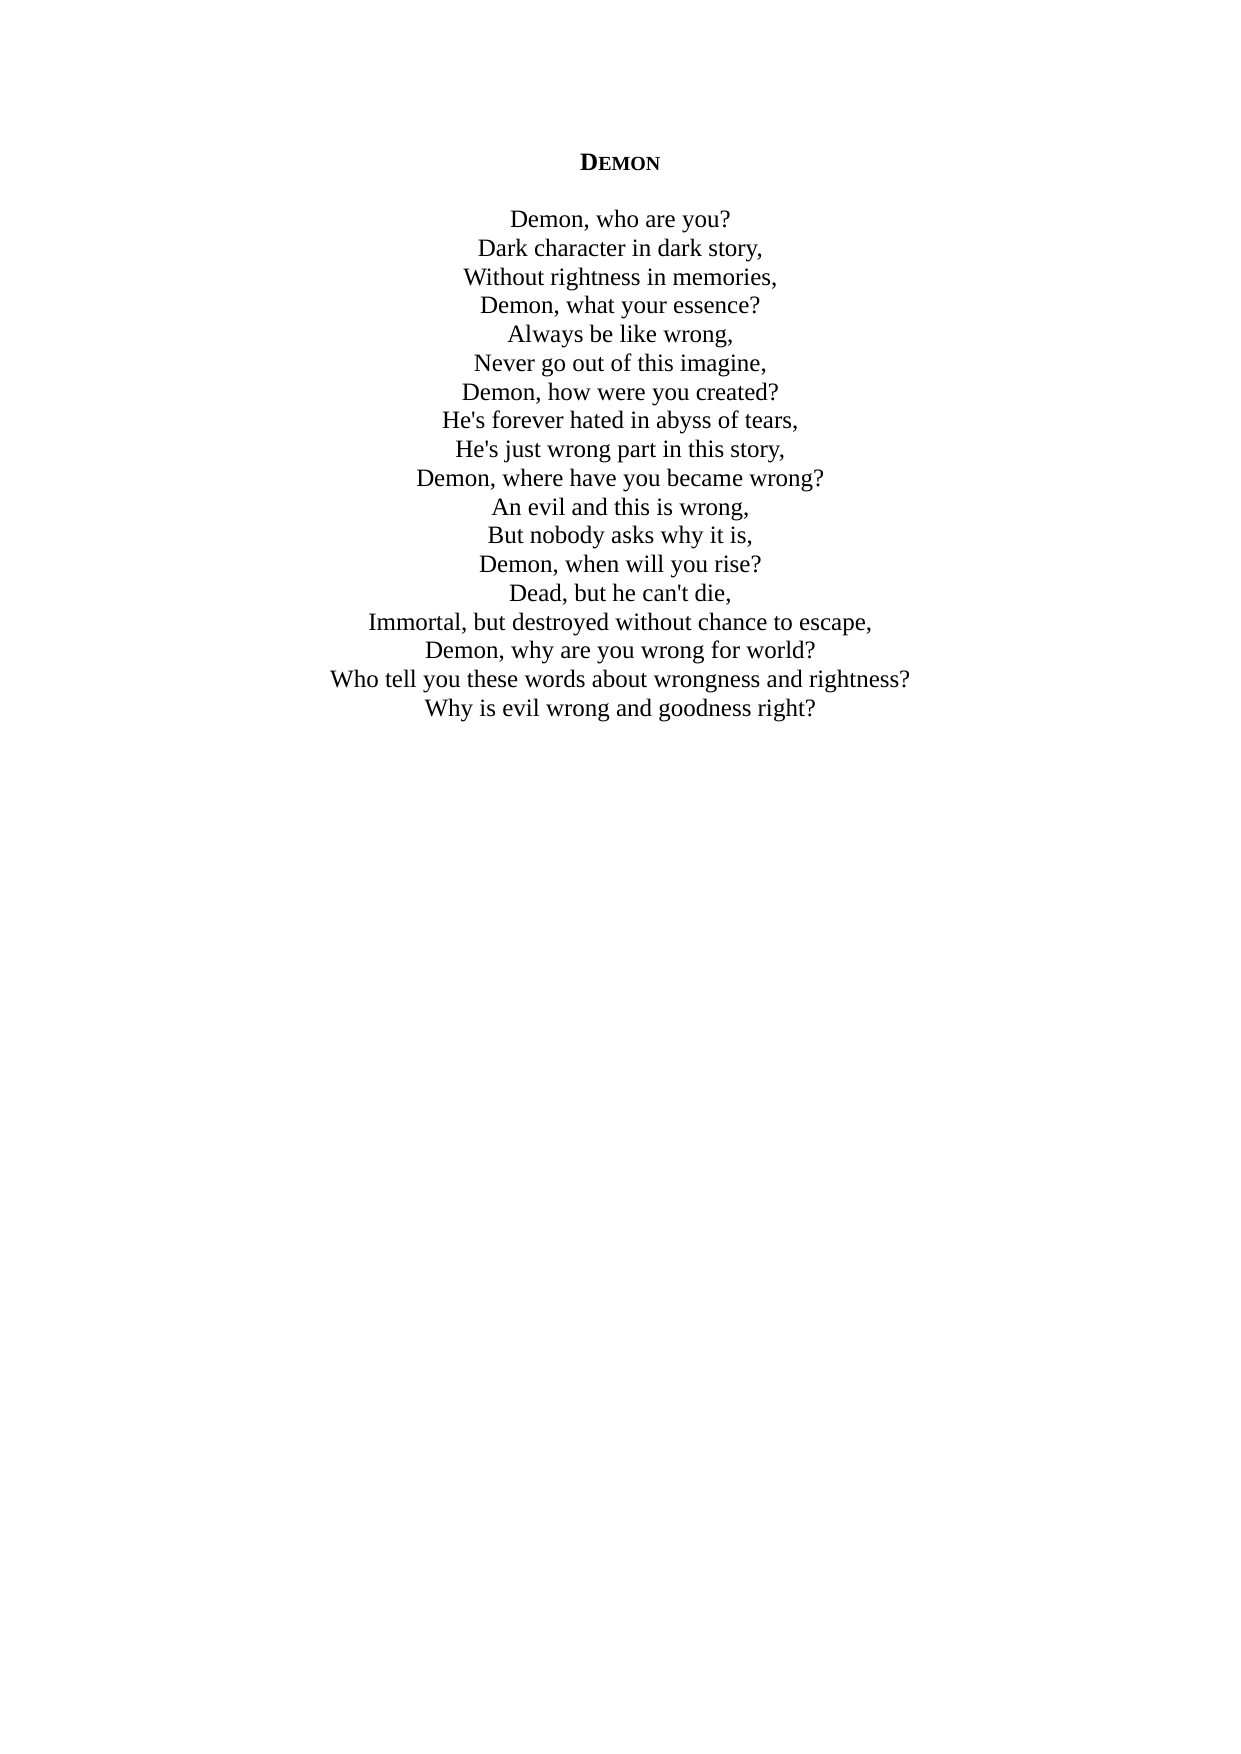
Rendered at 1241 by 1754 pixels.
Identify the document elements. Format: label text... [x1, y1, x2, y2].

text Demon, who are you? [118, 204, 1122, 233]
text Who tell you these words about wrongness and rightness? [118, 664, 1122, 693]
text Why is evil wrong and goodness right? [118, 693, 1122, 722]
text He's just wrong part in this story, [118, 434, 1122, 463]
text But nobody asks why it is, [118, 521, 1122, 549]
text Dark character in dark story, [118, 233, 1122, 262]
text Never go out of this imagine, [118, 348, 1122, 377]
text He's forever hated in abyss of tears, [118, 406, 1122, 434]
text Demon, what your essence? [118, 291, 1122, 319]
text Without rightness in memories, [118, 262, 1122, 291]
text Dead, but he can't die, [118, 578, 1122, 607]
text Demon [118, 147, 1122, 176]
text Immortal, but destroyed without chance to escape, [118, 607, 1122, 636]
text Demon, when will you rise? [118, 549, 1122, 578]
text Demon, where have you became wrong? [118, 463, 1122, 492]
text Demon, how were you created? [118, 377, 1122, 406]
text Always be like wrong, [118, 319, 1122, 348]
text An evil and this is wrong, [118, 492, 1122, 521]
text Demon, why are you wrong for world? [118, 636, 1122, 664]
